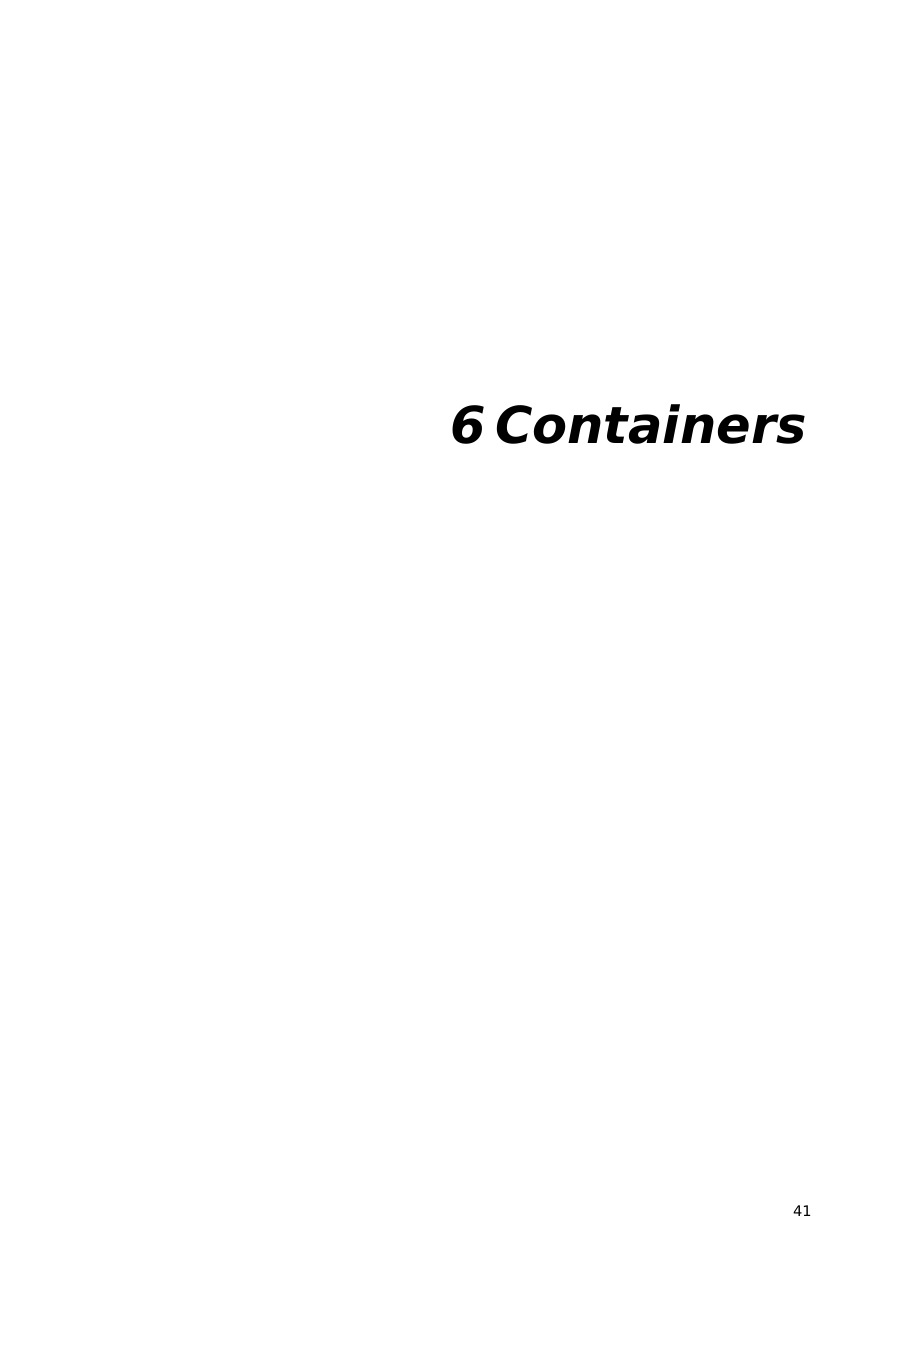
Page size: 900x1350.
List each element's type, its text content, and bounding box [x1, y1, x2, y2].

subtitle Containers [148, 396, 811, 455]
